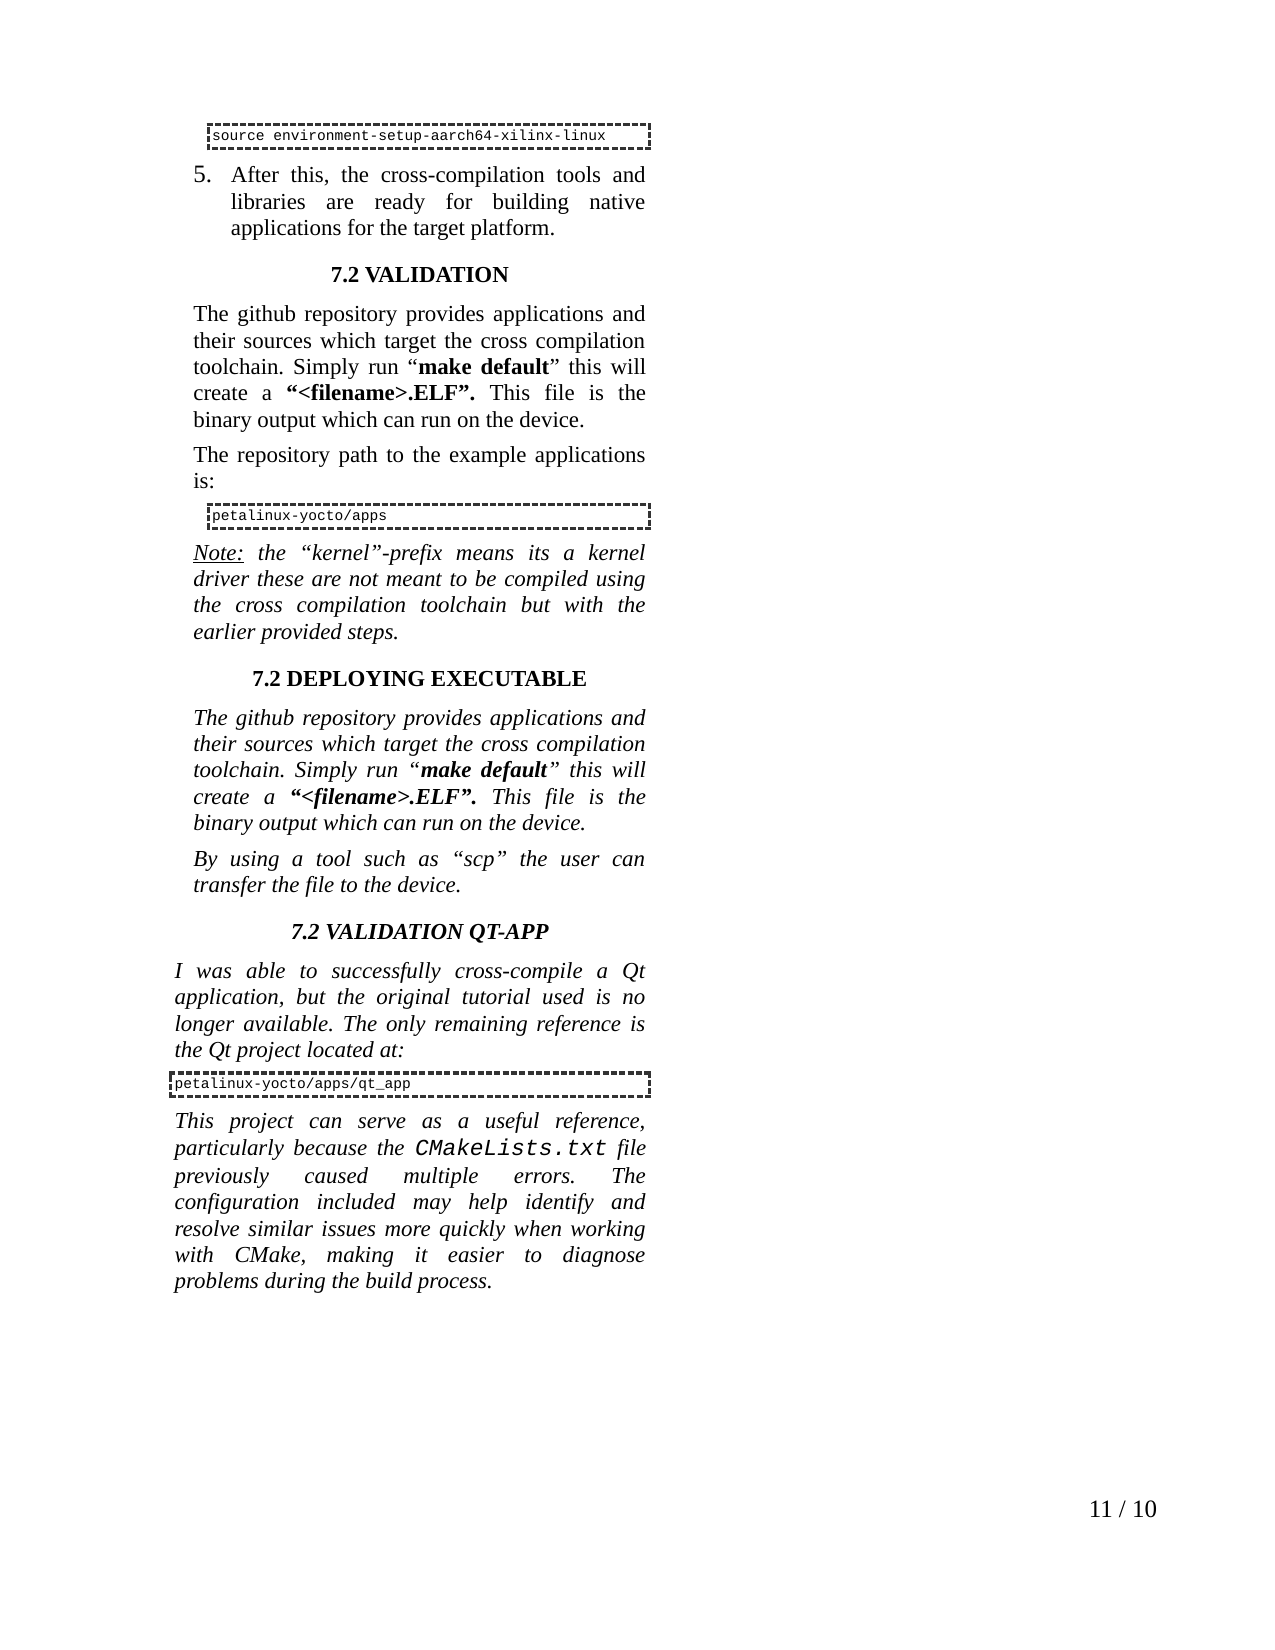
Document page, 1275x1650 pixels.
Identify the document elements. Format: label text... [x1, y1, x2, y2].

text petalinux-yocto/apps [207, 503, 646, 530]
text petalinux-yocto/apps/qt_app [169, 1071, 646, 1098]
text I was able to successfully cross-compile a Qt application, but the original tutorial used is no longer available. The only remaining reference is the Qt project located at: [174, 957, 646, 1062]
subtitle 7.2 VALIDATION [156, 262, 646, 288]
list The github repository provides applications and their sources which target the cross compilation toolchain. Simply run “make default” this will create a “<filename>.ELF”. This file is the binary output which can run on the device. [156, 300, 646, 432]
list Note: the “kernel”-prefix means its a kernel driver these are not meant to be compiled using the cross compilation toolchain but with the earlier provided steps. [156, 539, 646, 644]
subtitle 7.2 DEPLOYING EXECUTABLE [156, 665, 646, 691]
text source environment-setup-aarch64-xilinx-linux [207, 123, 646, 150]
subtitle 7.2 VALIDATION QT-APP [156, 918, 646, 944]
text This project can serve as a useful reference, particularly because the CMakeLists.txt file previously caused multiple errors. The configuration included may help identify and resolve similar issues more quickly when working with CMake, making it easier to diagnose problems during the build process. [174, 1107, 646, 1294]
list After this, the cross-compilation tools and libraries are ready for building native applications for the target platform. [193, 159, 646, 241]
list The repository path to the example applications is: [156, 441, 646, 494]
list By using a tool such as “scp” the user can transfer the file to the device. [156, 844, 646, 897]
list The github repository provides applications and their sources which target the cross compilation toolchain. Simply run “make default” this will create a “<filename>.ELF”. This file is the binary output which can run on the device. [156, 704, 646, 836]
